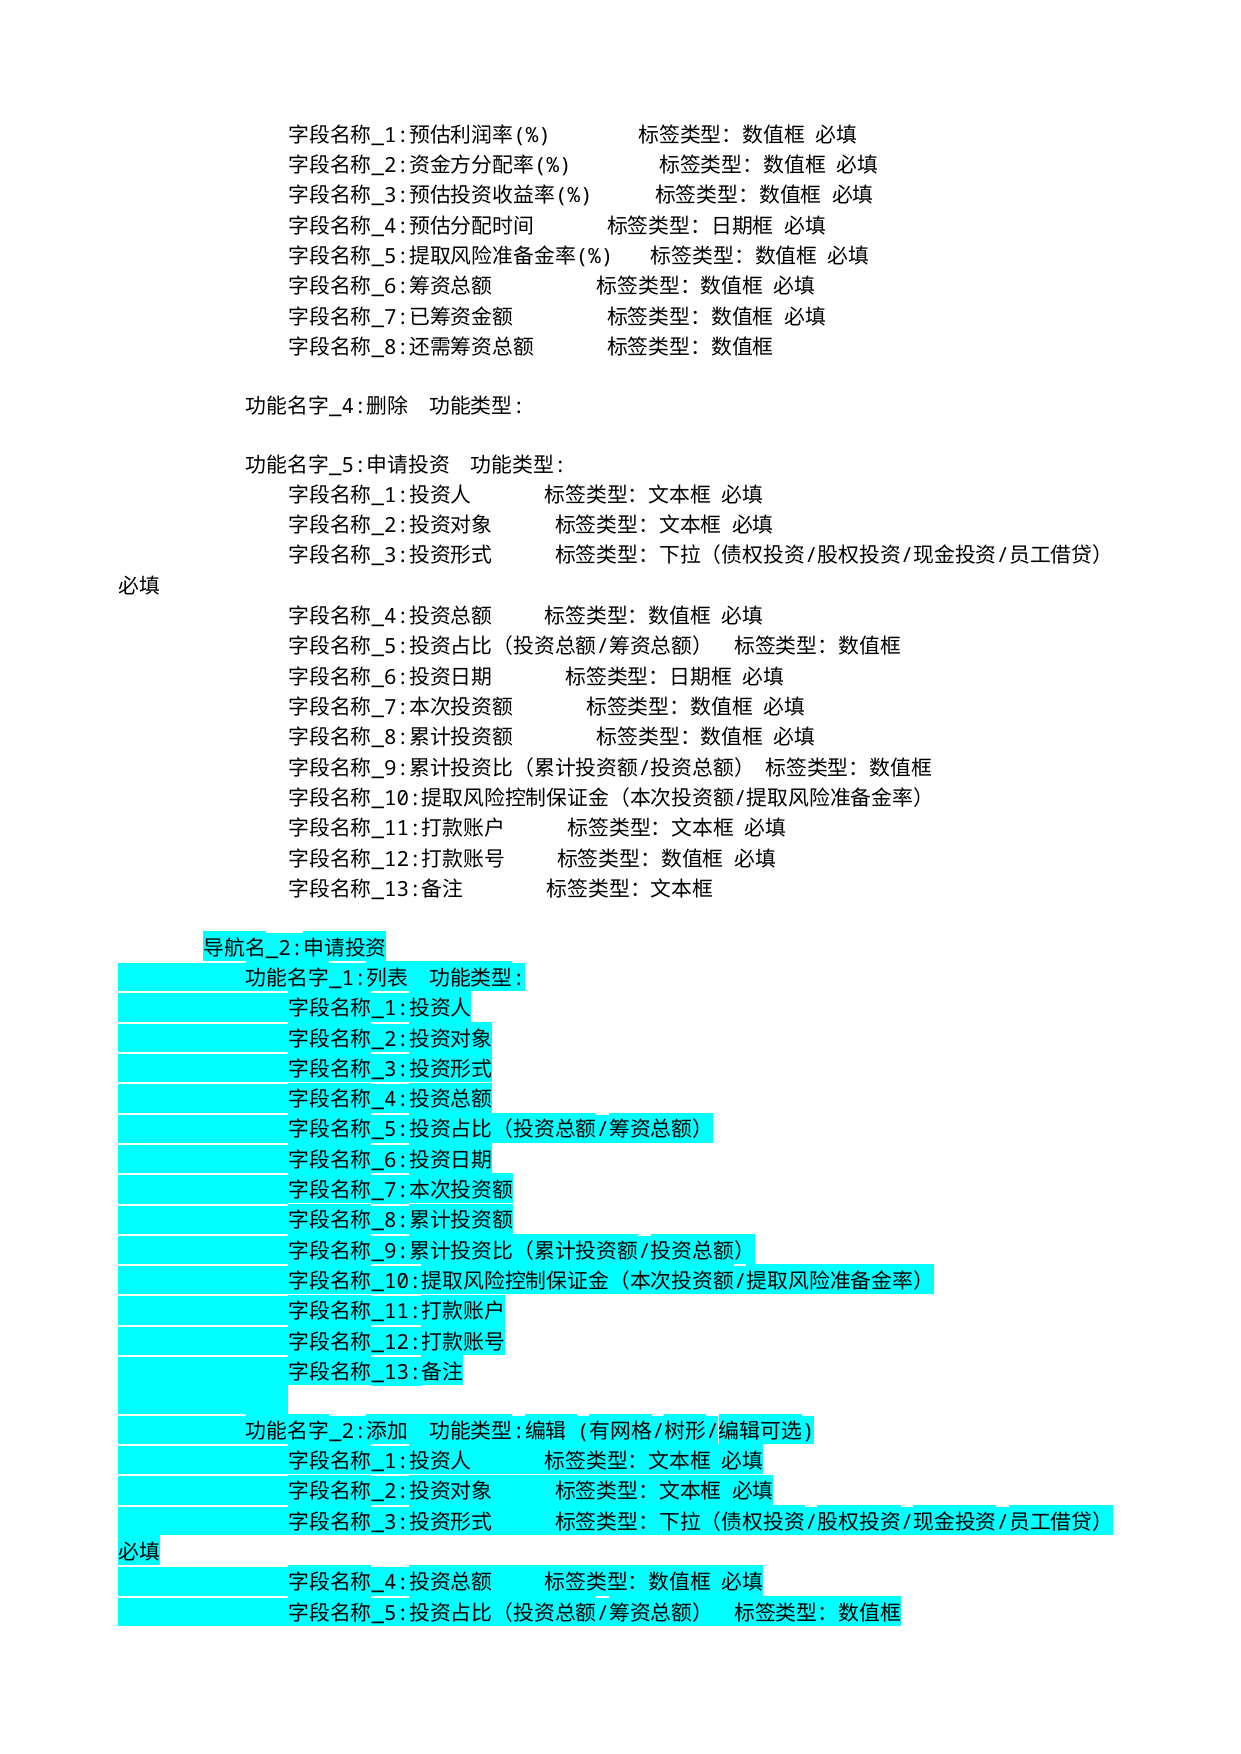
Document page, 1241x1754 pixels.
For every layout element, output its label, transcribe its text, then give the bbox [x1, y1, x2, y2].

text 功能名字_2:添加 功能类型:编辑 (有网格/树形/编辑可选) [118, 1414, 1122, 1444]
text 字段名称_2:投资对象 标签类型：文本框 必填 [118, 508, 1122, 539]
text 字段名称_5:投资占比（投资总额/筹资总额） 标签类型：数值框 [118, 629, 1122, 660]
text 字段名称_7:本次投资额 标签类型：数值框 必填 [118, 690, 1122, 721]
text 字段名称_6:投资日期 标签类型：日期框 必填 [118, 660, 1122, 690]
text 字段名称_6:筹资总额 标签类型：数值框 必填 [118, 270, 1122, 300]
text 字段名称_3:投资形式 标签类型：下拉（债权投资/股权投资/现金投资/员工借贷）必填 [118, 1505, 1122, 1565]
text 字段名称_7:已筹资金额 标签类型：数值框 必填 [118, 300, 1122, 330]
text 导航名_2:申请投资 [118, 931, 1122, 961]
text 字段名称_4:投资总额 标签类型：数值框 必填 [118, 1565, 1122, 1596]
text 字段名称_3:预估投资收益率(%) 标签类型：数值框 必填 [118, 179, 1122, 209]
text 字段名称_2:资金方分配率(%) 标签类型：数值框 必填 [118, 148, 1122, 179]
text 字段名称_2:投资对象 标签类型：文本框 必填 [118, 1474, 1122, 1505]
text 字段名称_5:提取风险准备金率(%) 标签类型：数值框 必填 [118, 239, 1122, 270]
text 字段名称_5:投资占比（投资总额/筹资总额） 标签类型：数值框 [118, 1596, 1122, 1626]
text 字段名称_3:投资形式 标签类型：下拉（债权投资/股权投资/现金投资/员工借贷）必填 [118, 539, 1122, 599]
text 字段名称_11:打款账户 [118, 1294, 1122, 1325]
text 字段名称_9:累计投资比（累计投资额/投资总额） [118, 1234, 1122, 1264]
text 字段名称_10:提取风险控制保证金（本次投资额/提取风险准备金率） [118, 1264, 1122, 1294]
text 功能名字_5:申请投资 功能类型: [118, 448, 1122, 478]
text 字段名称_1:投资人 [118, 991, 1122, 1022]
text 字段名称_8:累计投资额 [118, 1204, 1122, 1234]
text 字段名称_12:打款账号 标签类型：数值框 必填 [118, 842, 1122, 872]
text 字段名称_8:累计投资额 标签类型：数值框 必填 [118, 721, 1122, 751]
text 字段名称_8:还需筹资总额 标签类型：数值框 [118, 330, 1122, 361]
text 字段名称_4:投资总额 标签类型：数值框 必填 [118, 599, 1122, 629]
text 字段名称_6:投资日期 [118, 1143, 1122, 1173]
text 字段名称_3:投资形式 [118, 1052, 1122, 1082]
text 字段名称_4:预估分配时间 标签类型：日期框 必填 [118, 209, 1122, 239]
text 字段名称_9:累计投资比（累计投资额/投资总额） 标签类型：数值框 [118, 751, 1122, 781]
text 字段名称_13:备注 标签类型：文本框 [118, 872, 1122, 902]
text 字段名称_1:预估利润率(%) 标签类型：数值框 必填 [118, 118, 1122, 148]
text 字段名称_1:投资人 标签类型：文本框 必填 [118, 478, 1122, 508]
text 字段名称_13:备注 [118, 1355, 1122, 1386]
text 字段名称_12:打款账号 [118, 1325, 1122, 1355]
text 字段名称_4:投资总额 [118, 1082, 1122, 1113]
text 功能名字_4:删除 功能类型: [118, 389, 1122, 419]
text 功能名字_1:列表 功能类型: [118, 961, 1122, 991]
text 字段名称_10:提取风险控制保证金（本次投资额/提取风险准备金率） [118, 781, 1122, 811]
text 字段名称_5:投资占比（投资总额/筹资总额） [118, 1113, 1122, 1143]
text 字段名称_1:投资人 标签类型：文本框 必填 [118, 1444, 1122, 1474]
text 字段名称_2:投资对象 [118, 1022, 1122, 1052]
text 字段名称_11:打款账户 标签类型：文本框 必填 [118, 811, 1122, 842]
text 字段名称_7:本次投资额 [118, 1173, 1122, 1204]
